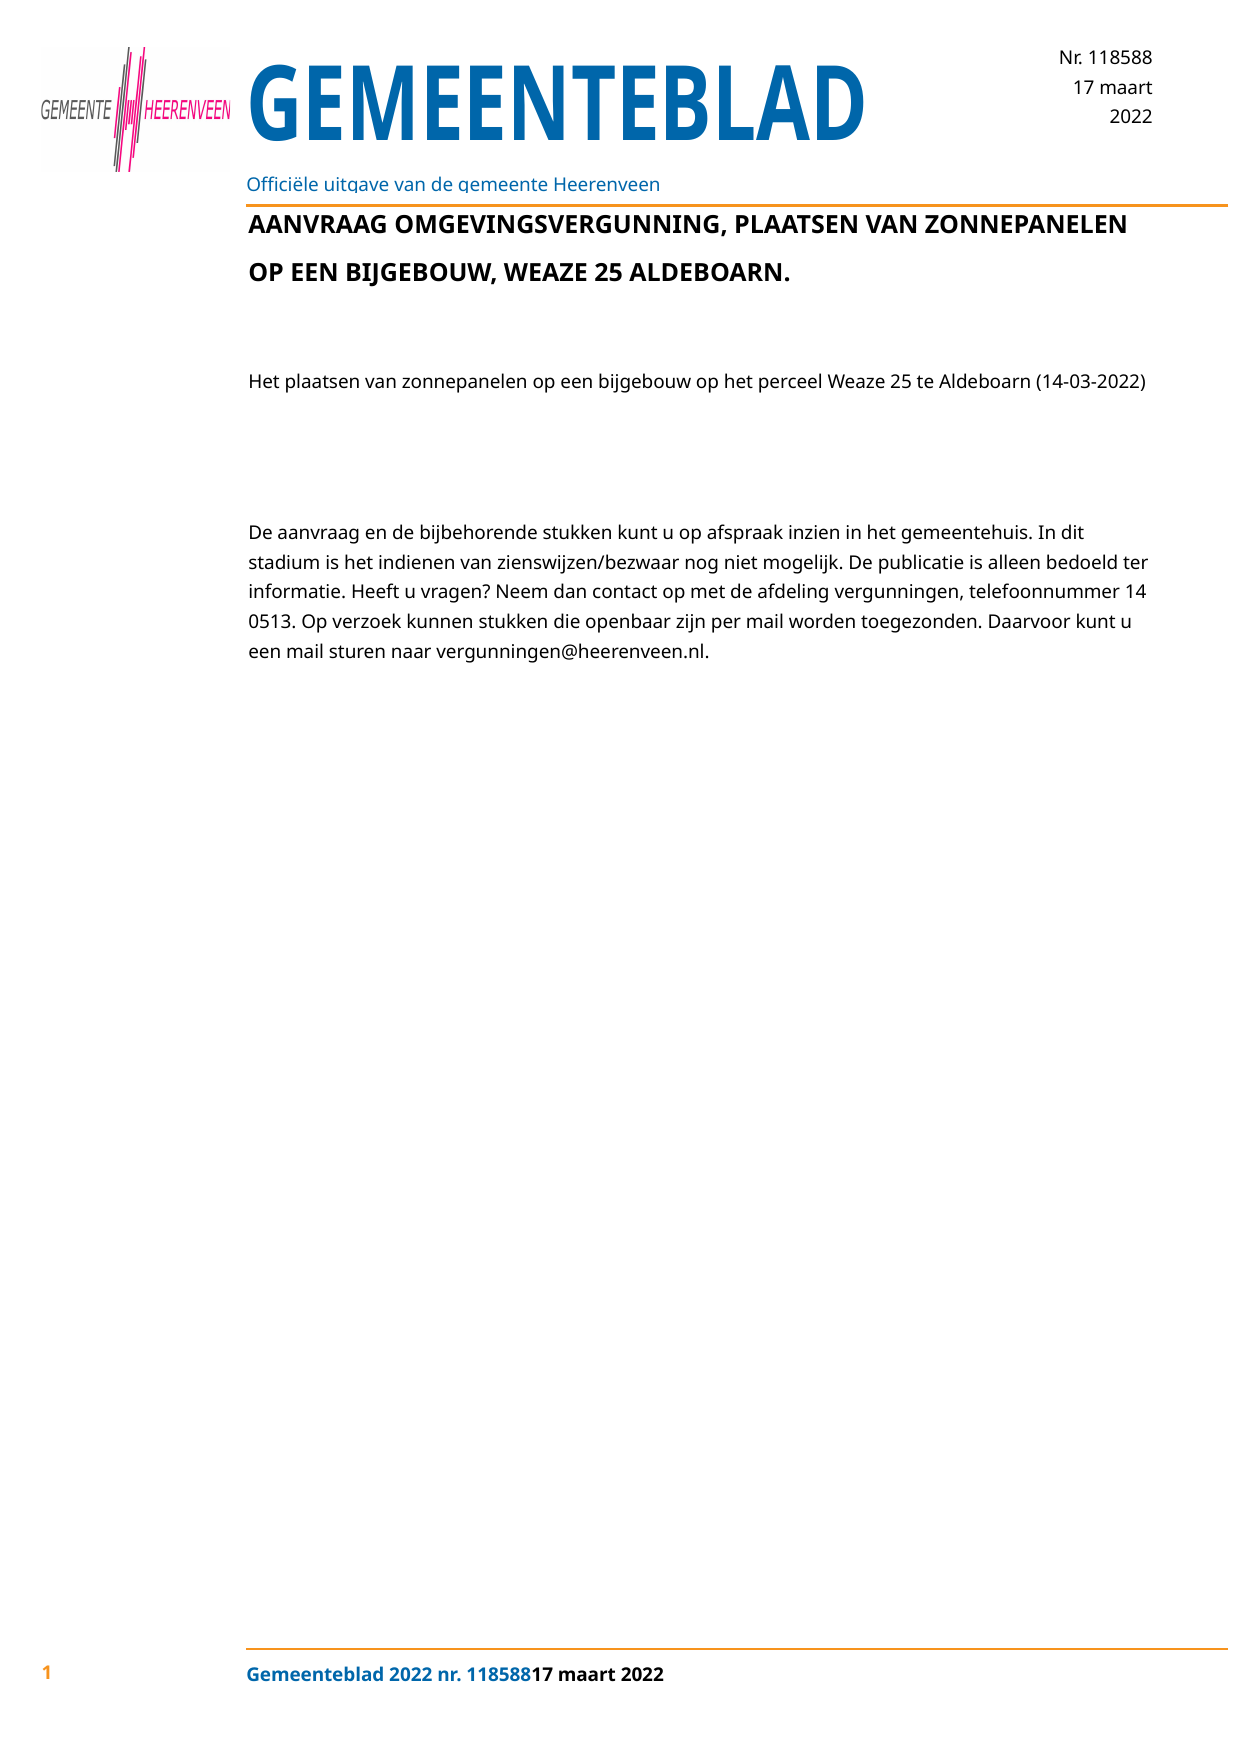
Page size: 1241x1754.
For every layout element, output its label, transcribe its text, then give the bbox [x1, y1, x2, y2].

picture [41, 47, 231, 172]
text Het plaatsen van zonnepanelen op een bijgebouw op het perceel Weaze 25 te Aldeboarn (14-03-2022) [248, 368, 1152, 394]
text AANVRAAG OMGEVINGSVERGUNNING, PLAATSEN VAN ZONNEPANELEN OP EEN BIJGEBOUW, WEAZE 25 ALDEBOARN. [248, 207, 1152, 288]
text De aanvraag en de bijbehorende stukken kunt u op afspraak inzien in het gemeentehuis. In dit stadium is het indienen van zienswijzen/bezwaar nog niet mogelijk. De publicatie is alleen bedoeld ter informatie. Heeft u vragen? Neem dan contact op met de afdeling vergunningen, telefoonnummer 14 0513. Op verzoek kunnen stukken die openbaar zijn per mail worden toegezonden. Daarvoor kunt u een mail sturen naar vergunningen@heerenveen.nl. [248, 519, 1152, 664]
